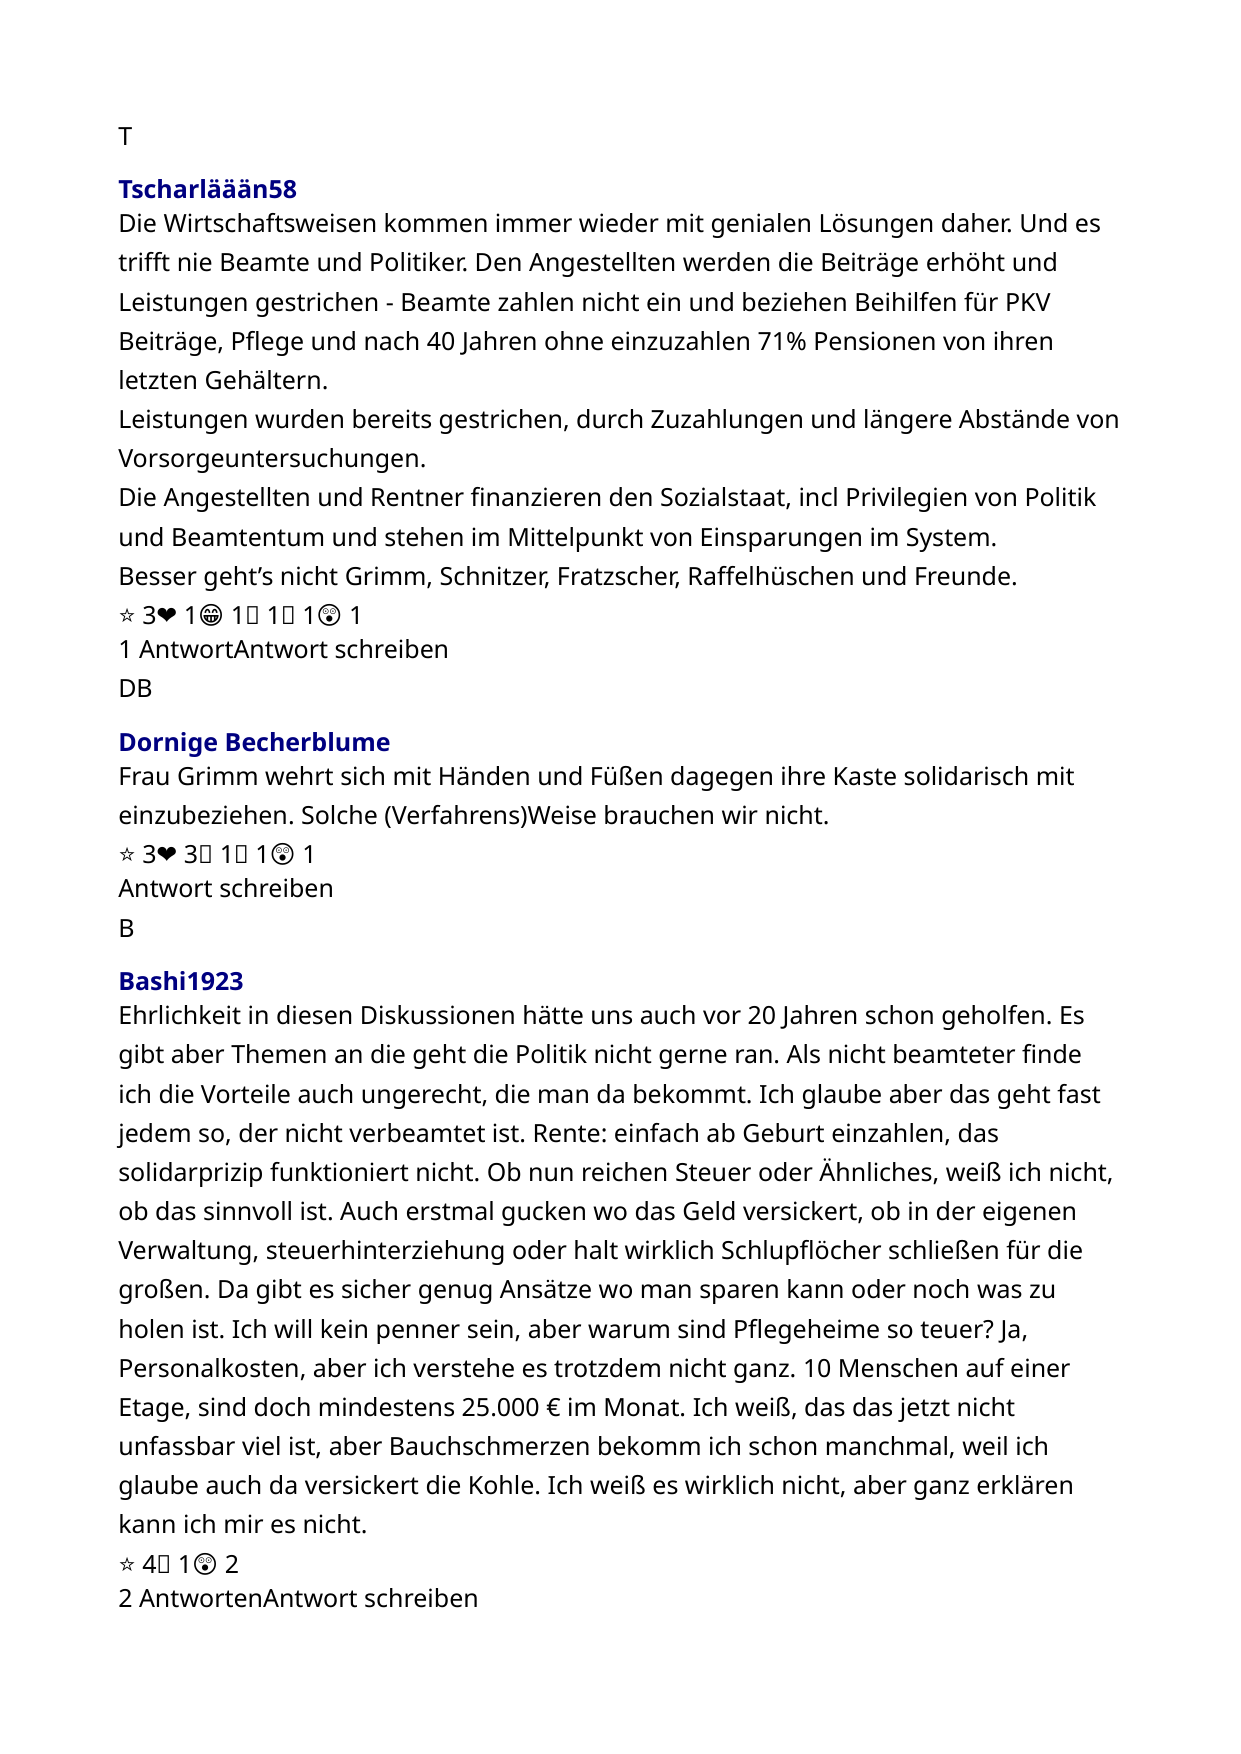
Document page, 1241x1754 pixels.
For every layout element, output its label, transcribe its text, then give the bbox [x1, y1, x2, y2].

text Besser geht’s nicht Grimm, Schnitzer, Fratzscher, Raffelhüschen und Freunde. [118, 558, 1122, 592]
text B [118, 910, 1122, 944]
text 2 AntwortenAntwort schreiben [118, 1580, 1122, 1614]
text 1 AntwortAntwort schreiben [118, 632, 1122, 666]
text ⭐️ 4🤨 1😲 2 [118, 1546, 1122, 1580]
text Ehrlichkeit in diesen Diskussionen hätte uns auch vor 20 Jahren schon geholfen. Es gibt aber Themen an die geht die Politik nicht gerne ran. Als nicht beamteter finde ich die Vorteile auch ungerecht, die man da bekommt. Ich glaube aber das geht fast jedem so, der nicht verbeamtet ist. Rente: einfach ab Geburt einzahlen, das solidarprizip funktioniert nicht. Ob nun reichen Steuer oder Ähnliches, weiß ich nicht, ob das sinnvoll ist. Auch erstmal gucken wo das Geld versickert, ob in der eigenen Verwaltung, steuerhinterziehung oder halt wirklich Schlupflöcher schließen für die großen. Da gibt es sicher genug Ansätze wo man sparen kann oder noch was zu holen ist. Ich will kein penner sein, aber warum sind Pflegeheime so teuer? Ja, Personalkosten, aber ich verstehe es trotzdem nicht ganz. 10 Menschen auf einer Etage, sind doch mindestens 25.000 € im Monat. Ich weiß, das das jetzt nicht unfassbar viel ist, aber Bauchschmerzen bekomm ich schon manchmal, weil ich glaube auch da versickert die Kohle. Ich weiß es wirklich nicht, aber ganz erklären kann ich mir es nicht. [118, 998, 1122, 1541]
text Antwort schreiben [118, 871, 1122, 905]
subtitle Dornige Becherblume [118, 724, 1122, 759]
subtitle Tscharläään58 [118, 172, 1122, 206]
text ⭐️ 3❤️ 3🙁 1🤨 1😲 1 [118, 837, 1122, 871]
subtitle Bashi1923 [118, 964, 1122, 998]
text T [118, 118, 1122, 152]
text Frau Grimm wehrt sich mit Händen und Füßen dagegen ihre Kaste solidarisch mit einzubeziehen. Solche (Verfahrens)Weise brauchen wir nicht. [118, 759, 1122, 832]
text Leistungen wurden bereits gestrichen, durch Zuzahlungen und längere Abstände von Vorsorgeuntersuchungen. [118, 402, 1122, 475]
text Die Wirtschaftsweisen kommen immer wieder mit genialen Lösungen daher. Und es trifft nie Beamte und Politiker. Den Angestellten werden die Beiträge erhöht und Leistungen gestrichen - Beamte zahlen nicht ein und beziehen Beihilfen für PKV Beiträge, Pflege und nach 40 Jahren ohne einzuzahlen 71% Pensionen von ihren letzten Gehältern. [118, 206, 1122, 397]
text ⭐️ 3❤️ 1😁 1🙁 1🤨 1😲 1 [118, 598, 1122, 632]
text DB [118, 671, 1122, 705]
text Die Angestellten und Rentner finanzieren den Sozialstaat, incl Privilegien von Politik und Beamtentum und stehen im Mittelpunkt von Einsparungen im System. [118, 480, 1122, 553]
